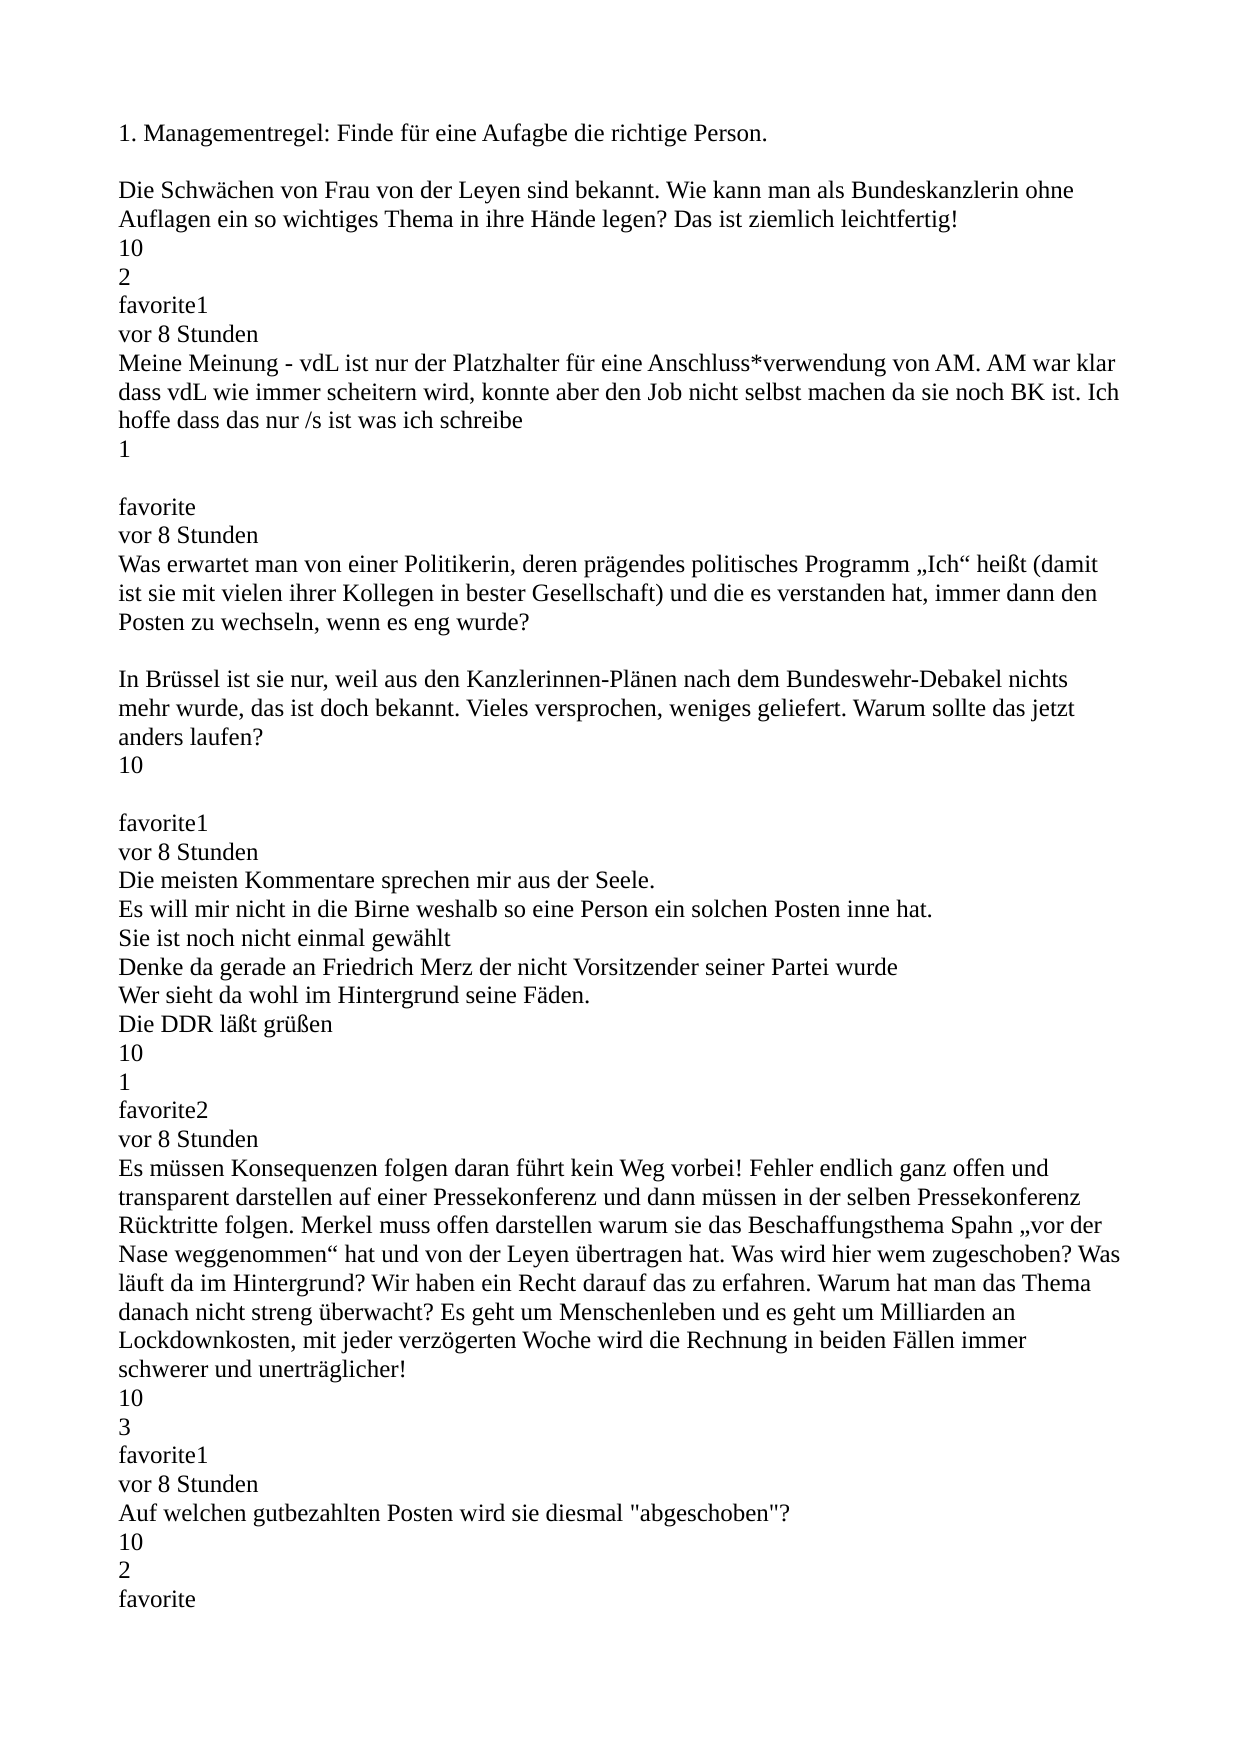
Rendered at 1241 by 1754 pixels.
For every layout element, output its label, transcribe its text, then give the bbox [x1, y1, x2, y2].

text favorite1 [118, 1441, 1122, 1469]
text favorite2 [118, 1096, 1122, 1124]
text 10 [118, 1383, 1122, 1412]
text Es will mir nicht in die Birne weshalb so eine Person ein solchen Posten inne hat. [118, 894, 1122, 923]
text 2 [118, 262, 1122, 291]
text 1 [118, 1067, 1122, 1096]
text vor 8 Stunden [118, 1469, 1122, 1498]
text Sie ist noch nicht einmal gewählt [118, 923, 1122, 952]
text favorite1 [118, 808, 1122, 837]
text 10 [118, 1038, 1122, 1067]
text Es müssen Konsequenzen folgen daran führt kein Weg vorbei! Fehler endlich ganz offen und transparent darstellen auf einer Pressekonferenz und dann müssen in der selben Pressekonferenz Rücktritte folgen. Merkel muss offen darstellen warum sie das Beschaffungsthema Spahn „vor der Nase weggenommen“ hat und von der Leyen übertragen hat. Was wird hier wem zugeschoben? Was läuft da im Hintergrund? Wir haben ein Recht darauf das zu erfahren. Warum hat man das Thema danach nicht streng überwacht? Es geht um Menschenleben und es geht um Milliarden an Lockdownkosten, mit jeder verzögerten Woche wird die Rechnung in beiden Fällen immer schwerer und unerträglicher! [118, 1153, 1122, 1383]
text favorite [118, 1584, 1122, 1613]
text In Brüssel ist sie nur, weil aus den Kanzlerinnen-Plänen nach dem Bundeswehr-Debakel nichts mehr wurde, das ist doch bekannt. Vieles versprochen, weniges geliefert. Warum sollte das jetzt anders laufen? [118, 664, 1122, 751]
text Meine Meinung - vdL ist nur der Platzhalter für eine Anschluss*verwendung von AM. AM war klar dass vdL wie immer scheitern wird, konnte aber den Job nicht selbst machen da sie noch BK ist. Ich hoffe dass das nur /s ist was ich schreibe [118, 348, 1122, 434]
text Auf welchen gutbezahlten Posten wird sie diesmal "abgeschoben"? [118, 1498, 1122, 1527]
text Die DDR läßt grüßen [118, 1009, 1122, 1038]
text favorite [118, 492, 1122, 521]
text vor 8 Stunden [118, 319, 1122, 348]
text 3 [118, 1412, 1122, 1441]
text 10 [118, 1527, 1122, 1556]
text favorite1 [118, 291, 1122, 319]
text 10 [118, 751, 1122, 779]
text Wer sieht da wohl im Hintergrund seine Fäden. [118, 981, 1122, 1009]
text 1 [118, 434, 1122, 463]
text Die meisten Kommentare sprechen mir aus der Seele. [118, 866, 1122, 894]
text Die Schwächen von Frau von der Leyen sind bekannt. Wie kann man als Bundeskanzlerin ohne Auflagen ein so wichtiges Thema in ihre Hände legen? Das ist ziemlich leichtfertig! [118, 176, 1122, 233]
text Denke da gerade an Friedrich Merz der nicht Vorsitzender seiner Partei wurde [118, 952, 1122, 981]
text vor 8 Stunden [118, 1124, 1122, 1153]
text Was erwartet man von einer Politikerin, deren prägendes politisches Programm „Ich“ heißt (damit ist sie mit vielen ihrer Kollegen in bester Gesellschaft) und die es verstanden hat, immer dann den Posten zu wechseln, wenn es eng wurde? [118, 549, 1122, 636]
text 1. Managementregel: Finde für eine Aufagbe die richtige Person. [118, 118, 1122, 147]
text 10 [118, 233, 1122, 262]
text vor 8 Stunden [118, 521, 1122, 549]
text vor 8 Stunden [118, 837, 1122, 866]
text 2 [118, 1556, 1122, 1584]
